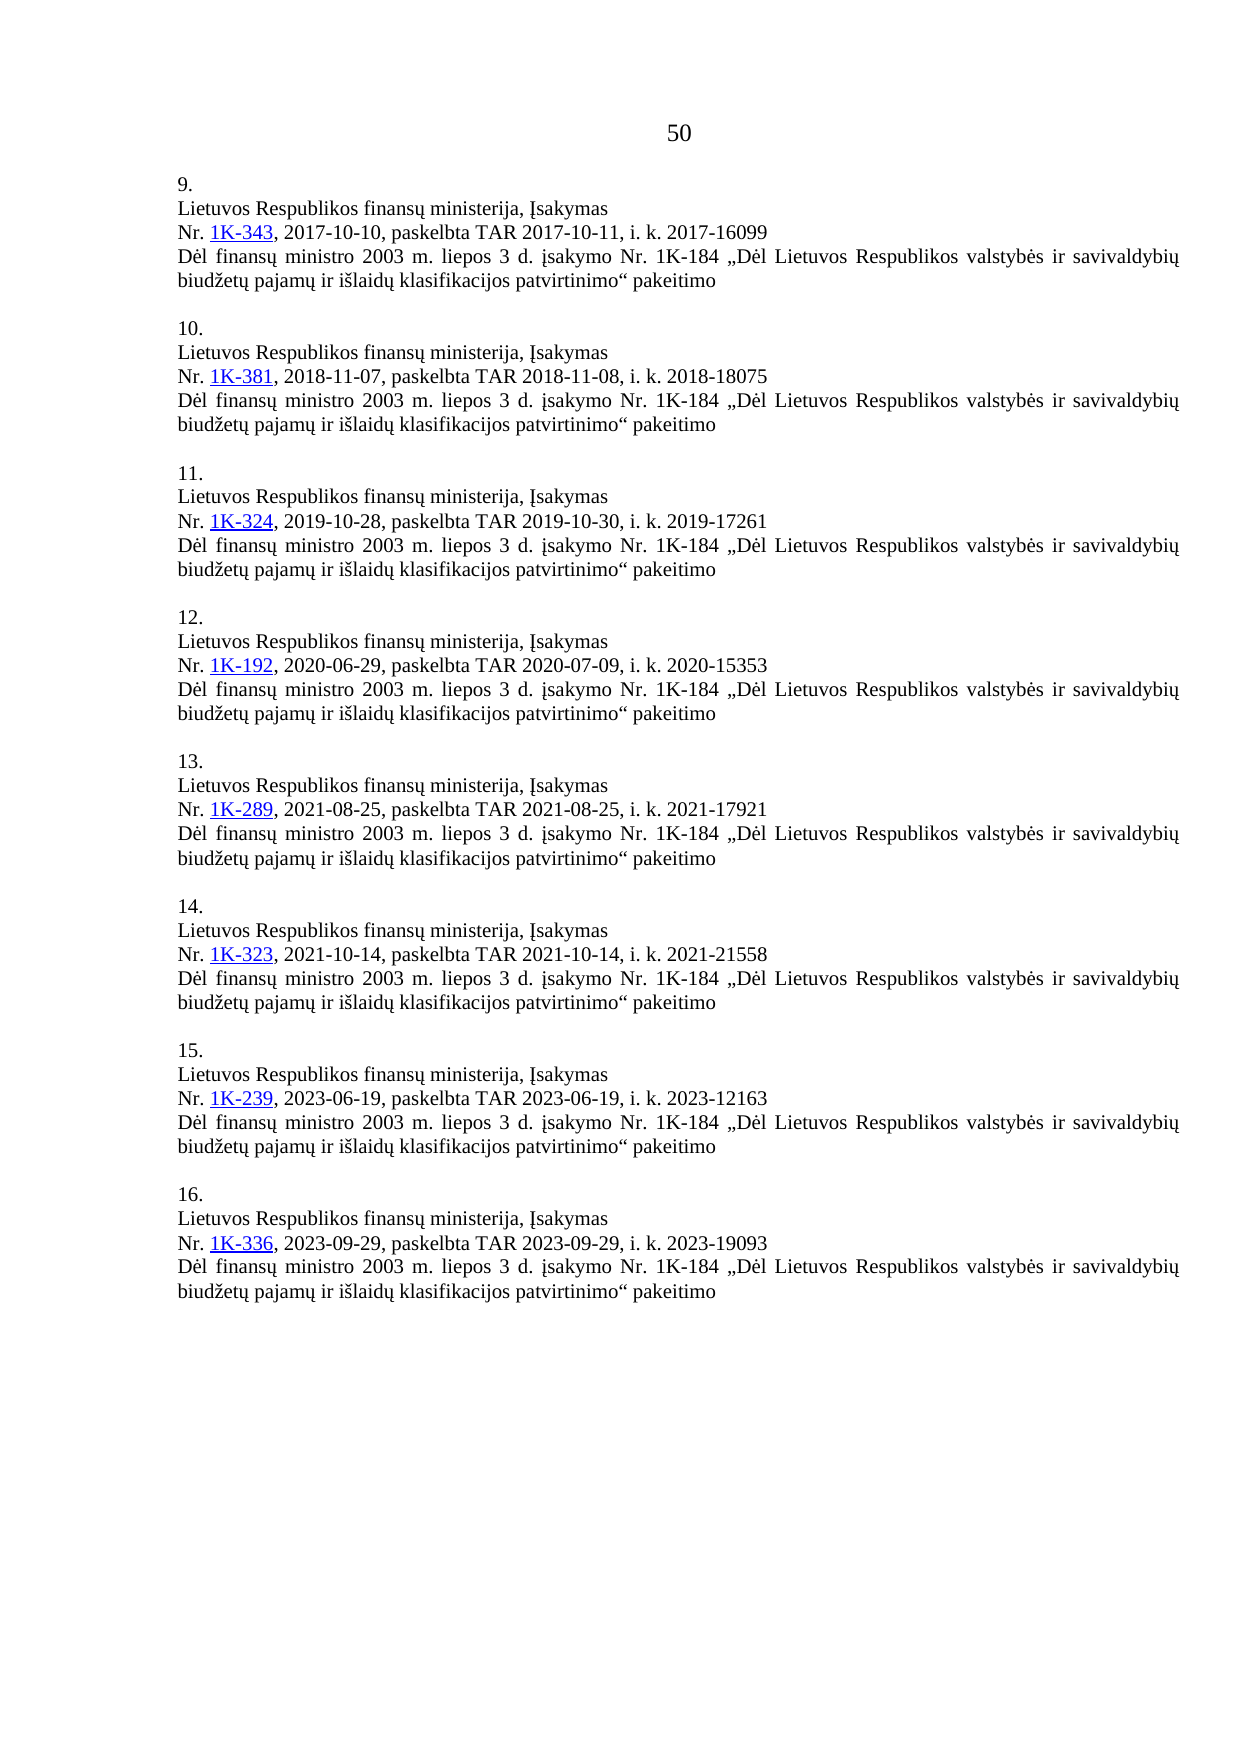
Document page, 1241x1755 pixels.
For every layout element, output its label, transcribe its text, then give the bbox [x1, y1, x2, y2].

text Dėl finansų ministro 2003 m. liepos 3 d. įsakymo Nr. 1K-184 „Dėl Lietuvos Respublikos valstybės ir savivaldybių biudžetų pajamų ir išlaidų klasifikacijos patvirtinimo“ pakeitimo [177, 821, 1181, 869]
text 16. [177, 1182, 1181, 1206]
text Dėl finansų ministro 2003 m. liepos 3 d. įsakymo Nr. 1K-184 „Dėl Lietuvos Respublikos valstybės ir savivaldybių biudžetų pajamų ir išlaidų klasifikacijos patvirtinimo“ pakeitimo [177, 533, 1181, 581]
text Nr. 1K-289, 2021-08-25, paskelbta TAR 2021-08-25, i. k. 2021-17921 [177, 797, 1181, 821]
text Nr. 1K-381, 2018-11-07, paskelbta TAR 2018-11-08, i. k. 2018-18075 [177, 364, 1181, 388]
text 10. [177, 316, 1181, 340]
text Dėl finansų ministro 2003 m. liepos 3 d. įsakymo Nr. 1K-184 „Dėl Lietuvos Respublikos valstybės ir savivaldybių biudžetų pajamų ir išlaidų klasifikacijos patvirtinimo“ pakeitimo [177, 1110, 1181, 1158]
text Nr. 1K-323, 2021-10-14, paskelbta TAR 2021-10-14, i. k. 2021-21558 [177, 942, 1181, 966]
text Dėl finansų ministro 2003 m. liepos 3 d. įsakymo Nr. 1K-184 „Dėl Lietuvos Respublikos valstybės ir savivaldybių biudžetų pajamų ir išlaidų klasifikacijos patvirtinimo“ pakeitimo [177, 966, 1181, 1014]
text 11. [177, 460, 1181, 484]
text Lietuvos Respublikos finansų ministerija, Įsakymas [177, 196, 1181, 220]
text 13. [177, 749, 1181, 773]
text Lietuvos Respublikos finansų ministerija, Įsakymas [177, 918, 1181, 942]
text Dėl finansų ministro 2003 m. liepos 3 d. įsakymo Nr. 1K-184 „Dėl Lietuvos Respublikos valstybės ir savivaldybių biudžetų pajamų ir išlaidų klasifikacijos patvirtinimo“ pakeitimo [177, 244, 1181, 292]
text 14. [177, 893, 1181, 918]
text Dėl finansų ministro 2003 m. liepos 3 d. įsakymo Nr. 1K-184 „Dėl Lietuvos Respublikos valstybės ir savivaldybių biudžetų pajamų ir išlaidų klasifikacijos patvirtinimo“ pakeitimo [177, 677, 1181, 725]
text Lietuvos Respublikos finansų ministerija, Įsakymas [177, 773, 1181, 797]
text 9. [177, 172, 1181, 196]
text 12. [177, 605, 1181, 629]
text Dėl finansų ministro 2003 m. liepos 3 d. įsakymo Nr. 1K-184 „Dėl Lietuvos Respublikos valstybės ir savivaldybių biudžetų pajamų ir išlaidų klasifikacijos patvirtinimo“ pakeitimo [177, 388, 1181, 436]
text Nr. 1K-336, 2023-09-29, paskelbta TAR 2023-09-29, i. k. 2023-19093 [177, 1230, 1181, 1254]
text Lietuvos Respublikos finansų ministerija, Įsakymas [177, 1206, 1181, 1230]
text Lietuvos Respublikos finansų ministerija, Įsakymas [177, 484, 1181, 508]
text 15. [177, 1038, 1181, 1062]
text Nr. 1K-343, 2017-10-10, paskelbta TAR 2017-10-11, i. k. 2017-16099 [177, 220, 1181, 244]
text Nr. 1K-192, 2020-06-29, paskelbta TAR 2020-07-09, i. k. 2020-15353 [177, 653, 1181, 677]
text Nr. 1K-324, 2019-10-28, paskelbta TAR 2019-10-30, i. k. 2019-17261 [177, 508, 1181, 533]
text Dėl finansų ministro 2003 m. liepos 3 d. įsakymo Nr. 1K-184 „Dėl Lietuvos Respublikos valstybės ir savivaldybių biudžetų pajamų ir išlaidų klasifikacijos patvirtinimo“ pakeitimo [177, 1254, 1181, 1303]
text Lietuvos Respublikos finansų ministerija, Įsakymas [177, 340, 1181, 364]
text Nr. 1K-239, 2023-06-19, paskelbta TAR 2023-06-19, i. k. 2023-12163 [177, 1086, 1181, 1110]
text Lietuvos Respublikos finansų ministerija, Įsakymas [177, 629, 1181, 653]
text Lietuvos Respublikos finansų ministerija, Įsakymas [177, 1062, 1181, 1086]
